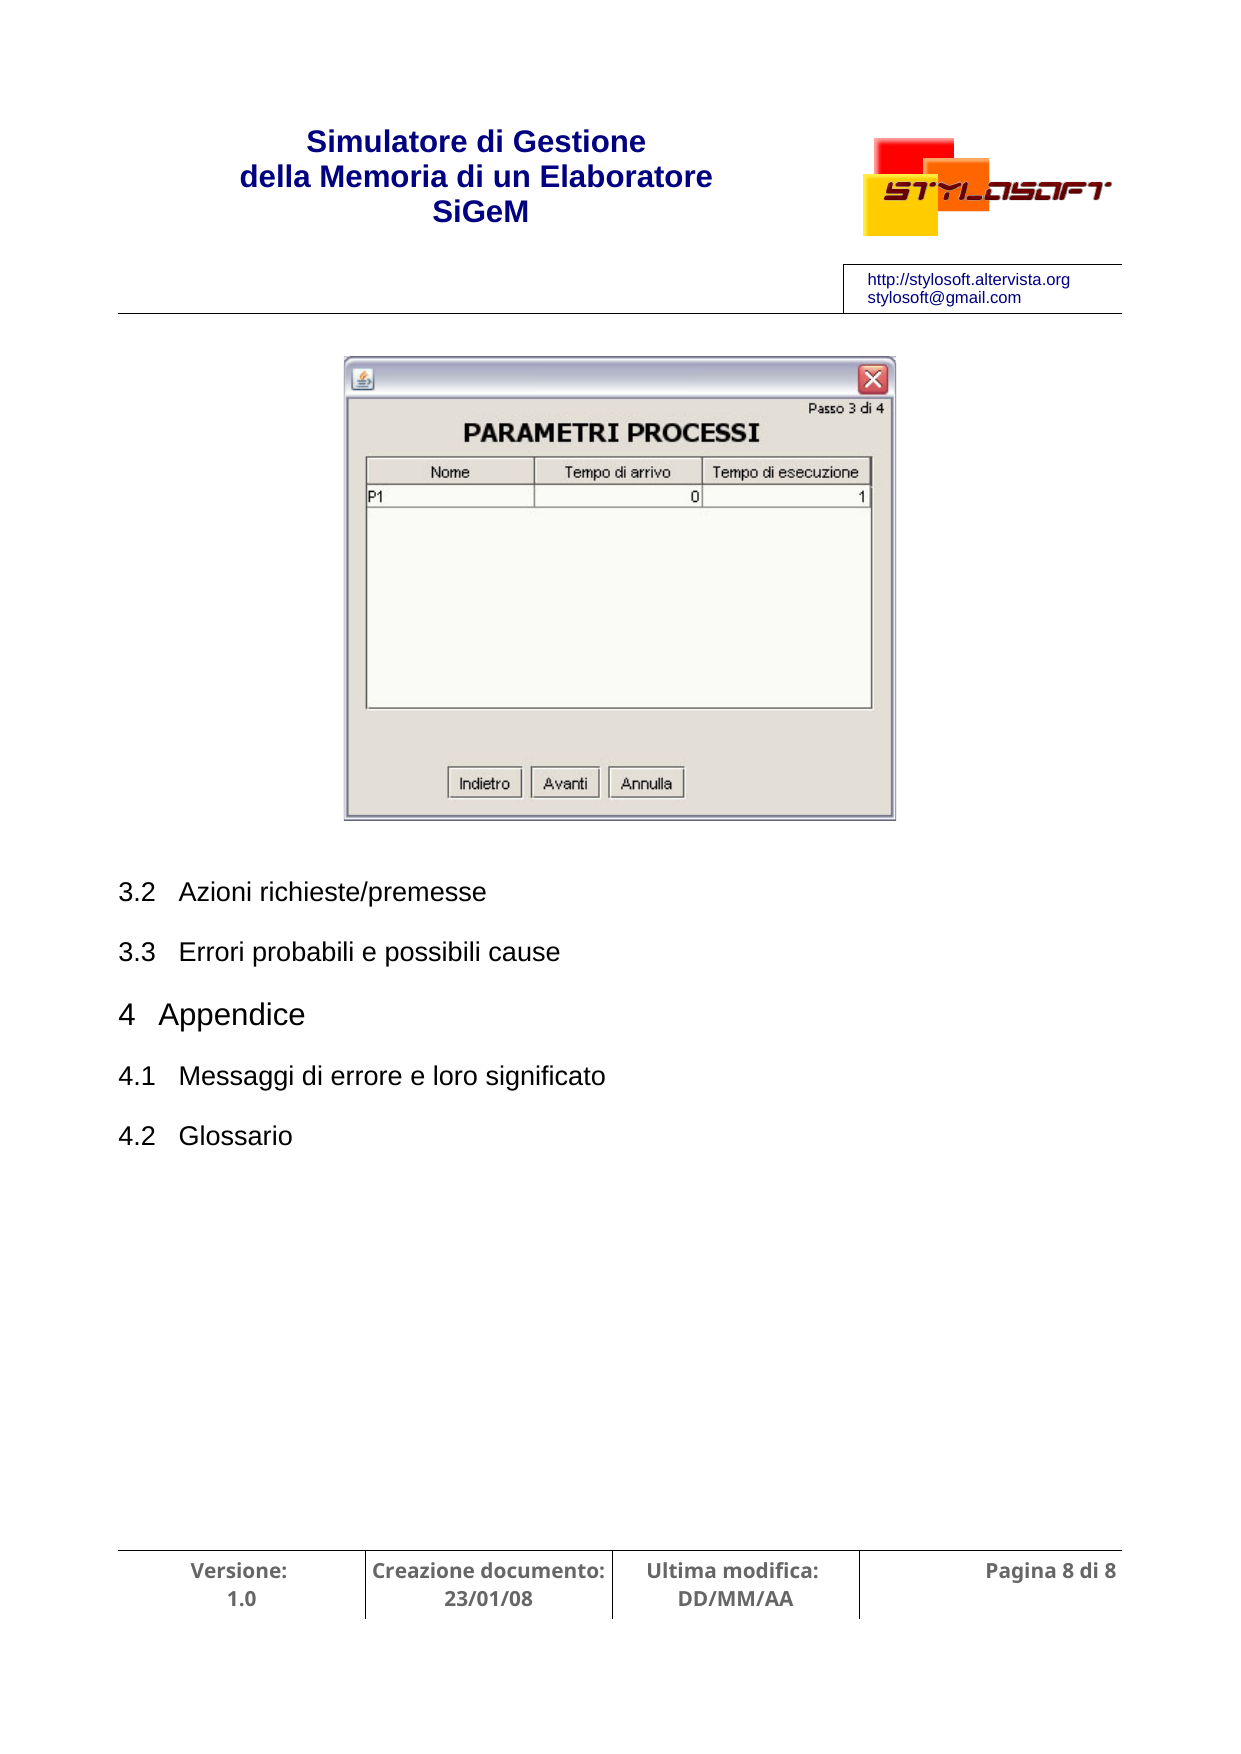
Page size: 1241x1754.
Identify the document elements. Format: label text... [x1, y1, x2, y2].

subtitle Errori probabili e possibili cause [118, 937, 1122, 967]
picture [343, 356, 897, 821]
subtitle Appendice [118, 997, 1122, 1032]
subtitle Azioni richieste/premesse [118, 877, 1122, 907]
picture [848, 123, 1117, 247]
subtitle Messaggi di errore e loro significato [118, 1061, 1122, 1092]
subtitle Glossario [118, 1121, 1122, 1151]
